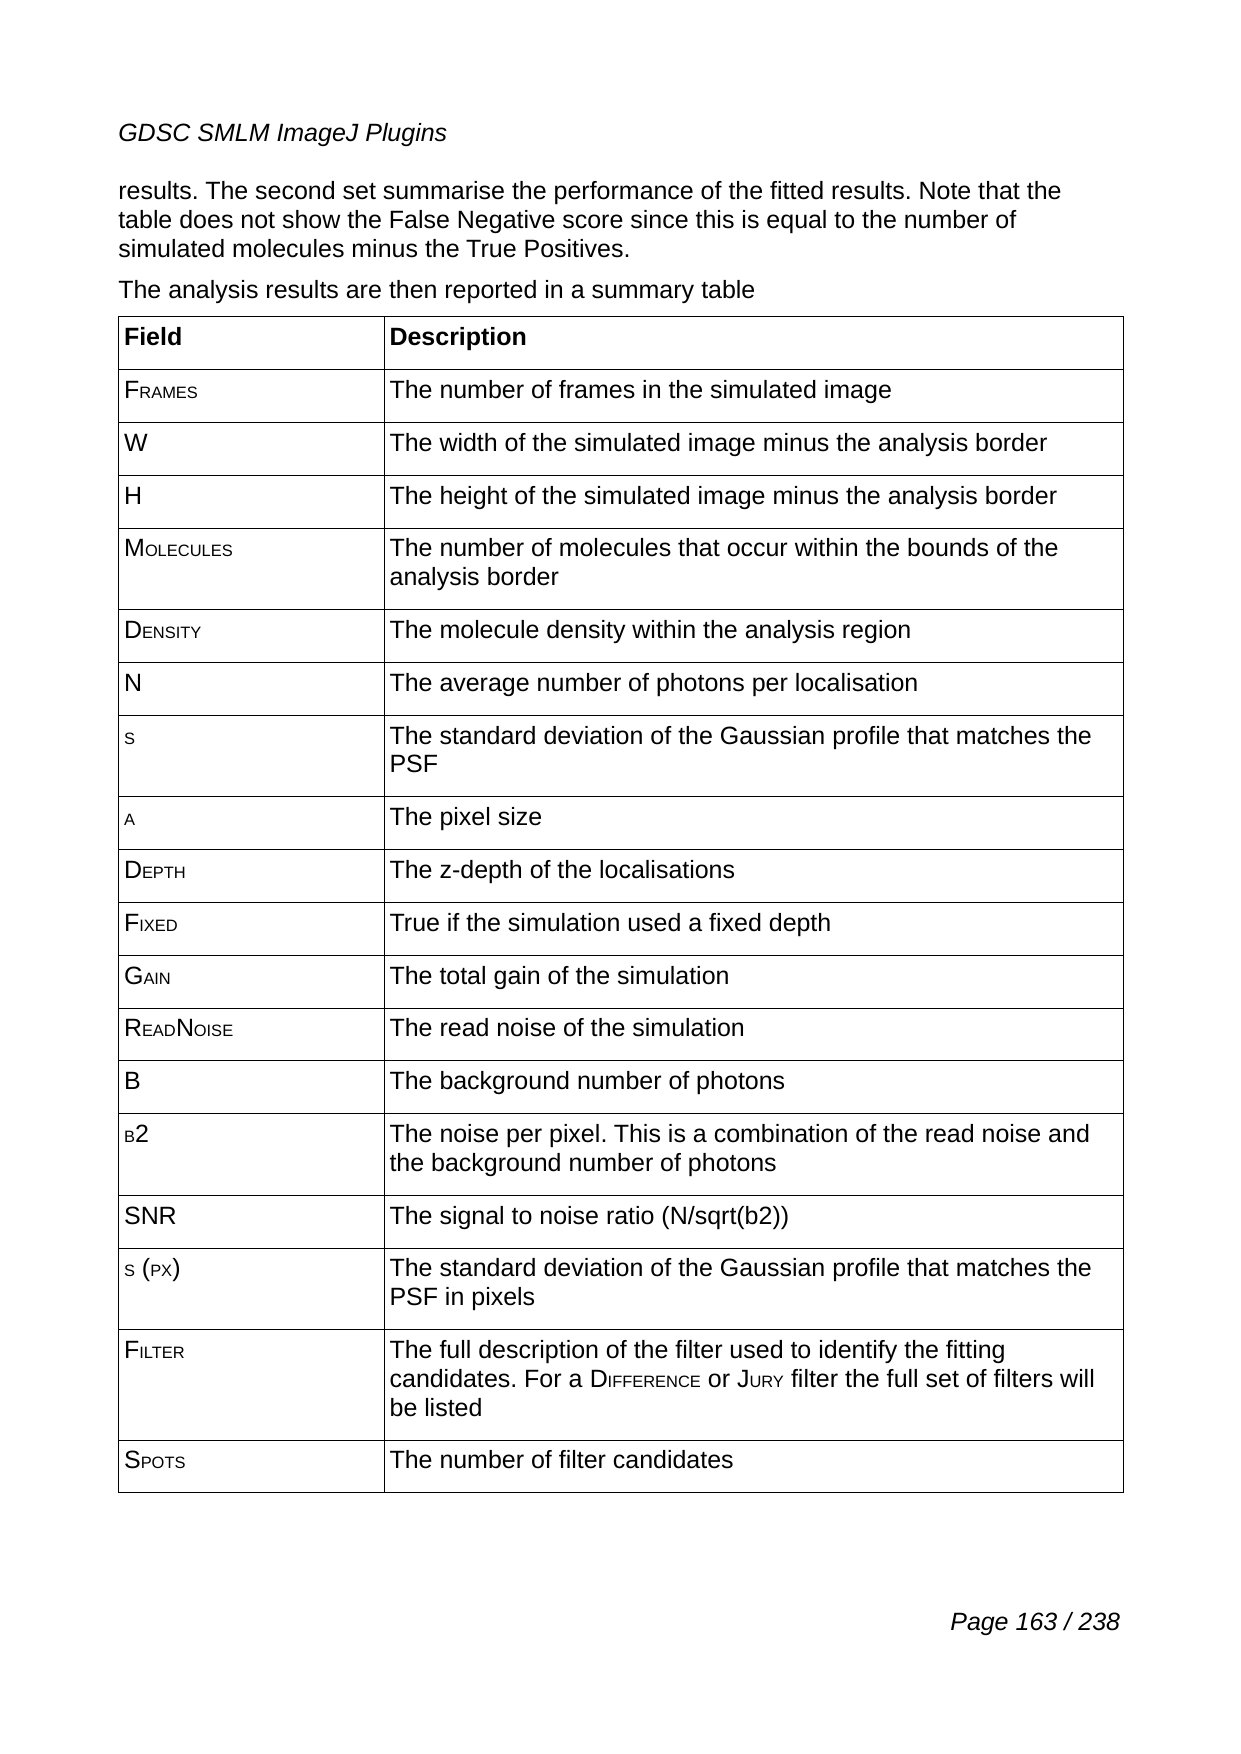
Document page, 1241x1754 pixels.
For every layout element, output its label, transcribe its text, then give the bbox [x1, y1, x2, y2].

table_cell The molecule density within the analysis region [385, 610, 1123, 662]
table_cell The width of the simulated image minus the analysis border [385, 423, 1123, 475]
table_cell The number of frames in the simulated image [385, 370, 1123, 422]
table_cell b2 [119, 1114, 384, 1195]
table_cell ReadNoise [119, 1009, 384, 1060]
table_cell W [119, 423, 384, 475]
table_cell The noise per pixel. This is a combination of the read noise and the background number of photons [385, 1114, 1123, 1195]
table_cell Fixed [119, 903, 384, 955]
text results. The second set summarise the performance of the fitted results. Note that the table does not show the False Negative score since this is equal to the number of simulated molecules minus the True Positives. [118, 176, 1122, 263]
table_cell The average number of photons per localisation [385, 663, 1123, 715]
table_cell B [119, 1061, 384, 1113]
table_cell Depth [119, 850, 384, 902]
table_cell N [119, 663, 384, 715]
table_cell The pixel size [385, 797, 1123, 849]
table_cell SNR [119, 1196, 384, 1248]
table_header Field [119, 317, 384, 369]
table_cell Spots [119, 1441, 384, 1492]
table_cell The total gain of the simulation [385, 956, 1123, 1008]
table_cell a [119, 797, 384, 849]
table_cell The standard deviation of the Gaussian profile that matches the PSF [385, 716, 1123, 796]
table_cell Density [119, 610, 384, 662]
table_cell The standard deviation of the Gaussian profile that matches the PSF in pixels [385, 1249, 1123, 1329]
table_cell The number of filter candidates [385, 1441, 1123, 1492]
table_cell s [119, 716, 384, 796]
table_cell The signal to noise ratio (N/sqrt(b2)) [385, 1196, 1123, 1248]
table_cell The number of molecules that occur within the bounds of the analysis border [385, 529, 1123, 609]
table_cell True if the simulation used a fixed depth [385, 903, 1123, 955]
table_cell Frames [119, 370, 384, 422]
table_cell s (px) [119, 1249, 384, 1329]
table_cell The background number of photons [385, 1061, 1123, 1113]
table_cell H [119, 476, 384, 528]
table_cell The height of the simulated image minus the analysis border [385, 476, 1123, 528]
table_cell The z-depth of the localisations [385, 850, 1123, 902]
table_cell Filter [119, 1330, 384, 1439]
table_header Description [385, 317, 1123, 369]
text The analysis results are then reported in a summary table [118, 275, 1122, 304]
table_cell Gain [119, 956, 384, 1008]
table_cell The read noise of the simulation [385, 1009, 1123, 1060]
table_cell The full description of the filter used to identify the fitting candidates. For a Difference or Jury filter the full set of filters will be listed [385, 1330, 1123, 1439]
table_cell Molecules [119, 529, 384, 609]
